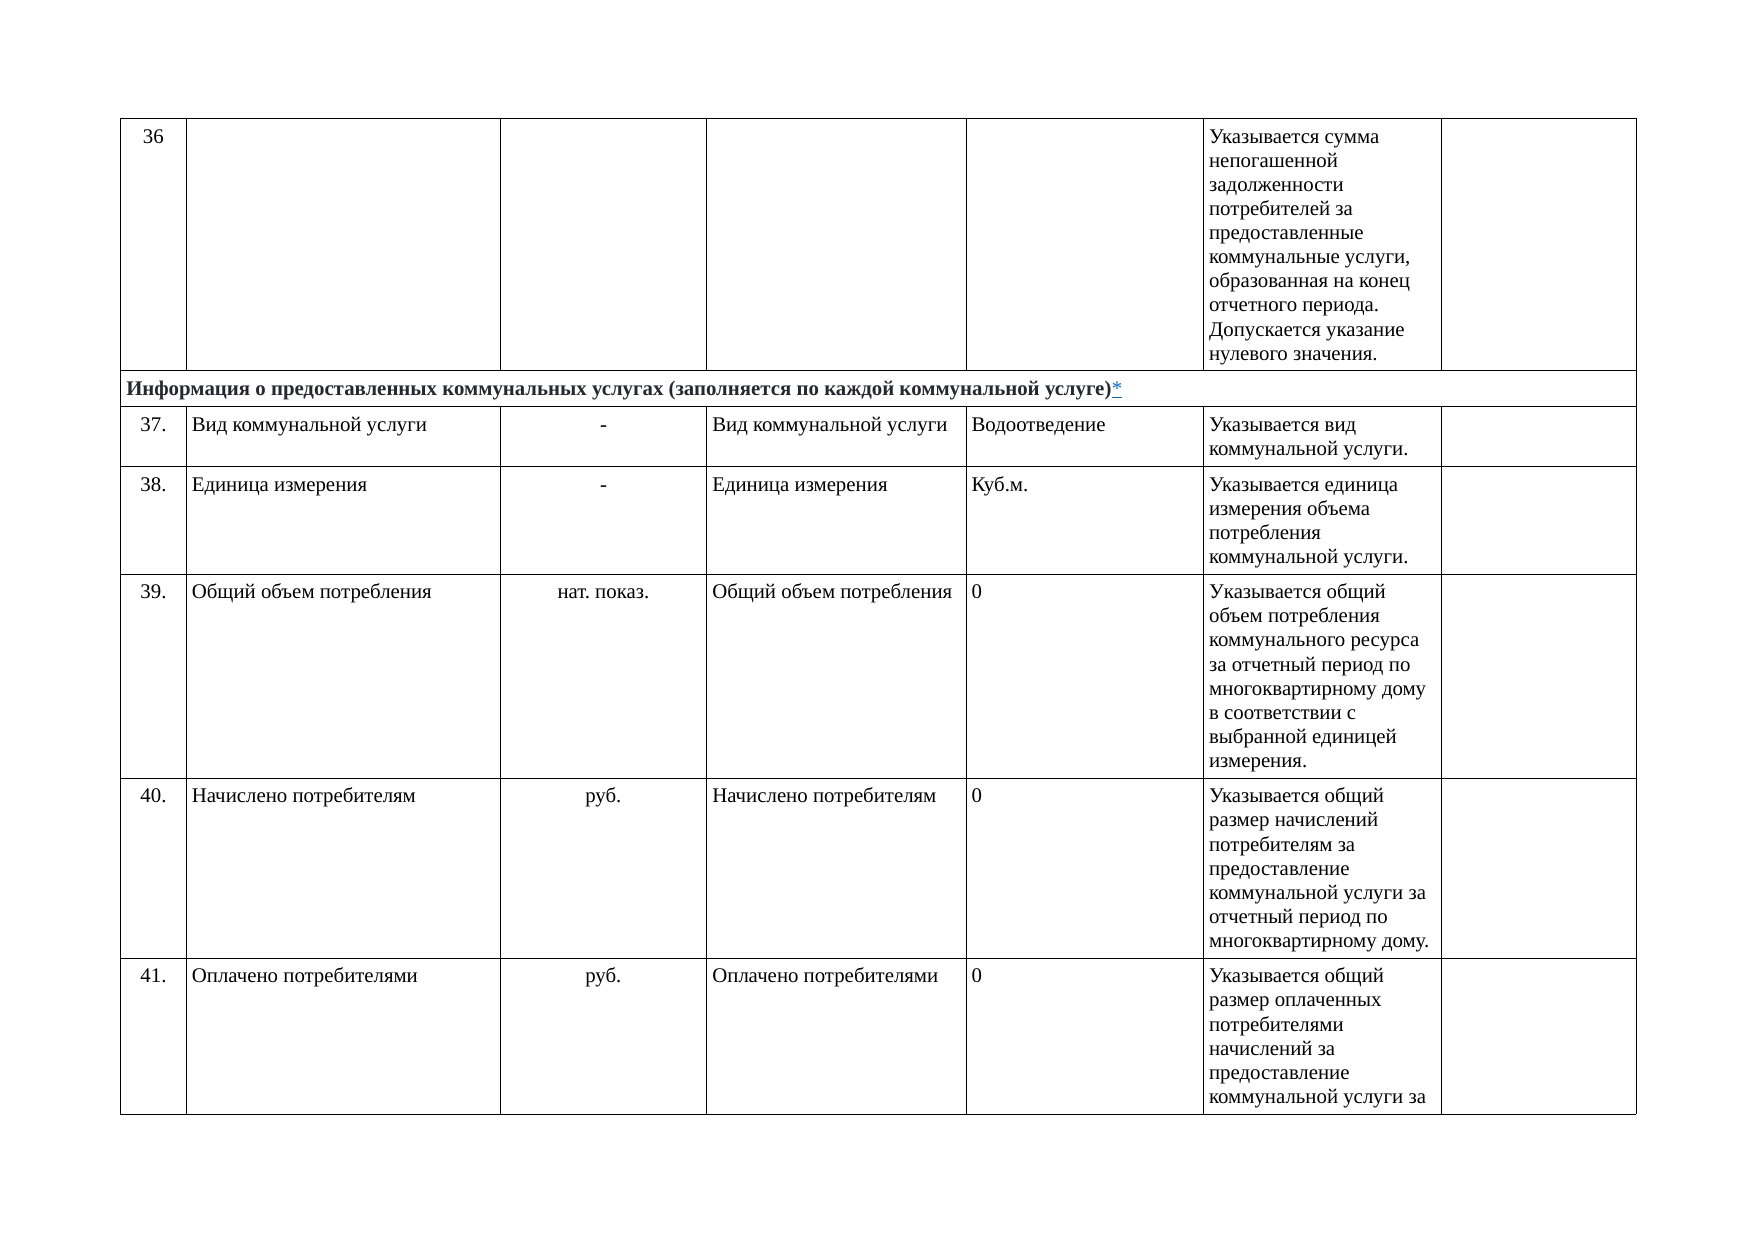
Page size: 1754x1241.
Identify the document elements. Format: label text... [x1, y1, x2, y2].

table_cell Вид коммунальной услуги [187, 407, 500, 466]
table_cell Водоотведение [967, 407, 1203, 466]
table_cell нат. показ. [501, 575, 706, 777]
table_cell 36 [121, 119, 186, 370]
table_cell Оплачено потребителями [707, 959, 966, 1113]
table_cell Вид коммунальной услуги [707, 407, 966, 466]
table_cell [1442, 407, 1636, 466]
table_cell [1442, 959, 1636, 1113]
table_cell Общий объем потребления [187, 575, 500, 777]
table_cell Единица измерения [707, 467, 966, 573]
table_cell руб. [501, 959, 706, 1113]
table_cell [707, 119, 966, 370]
table_cell Указывается общий размер оплаченных потребителями начислений за предоставление коммунальной услуги за [1204, 959, 1441, 1113]
table_cell Информация о предоставленных коммунальных услугах (заполняется по каждой коммунальной услуге)* [121, 371, 1636, 406]
table_cell Начислено потребителям [187, 779, 500, 957]
table_cell 0 [967, 959, 1203, 1113]
table_cell Указывается единица измерения объема потребления коммунальной услуги. [1204, 467, 1441, 573]
table_cell [1442, 119, 1636, 370]
table_cell 40. [121, 779, 186, 957]
table_cell Указывается общий объем потребления коммунального ресурса за отчетный период по многоквартирному дому в соответствии с выбранной единицей измерения. [1204, 575, 1441, 777]
table_cell 37. [121, 407, 186, 466]
table_cell Единица измерения [187, 467, 500, 573]
table_cell 41. [121, 959, 186, 1113]
table_cell 39. [121, 575, 186, 777]
table_cell руб. [501, 779, 706, 957]
table_cell Указывается сумма непогашенной задолженности потребителей за предоставленные коммунальные услуги, образованная на конец отчетного периода. Допускается указание нулевого значения. [1204, 119, 1441, 370]
table_cell - [501, 407, 706, 466]
table_cell [967, 119, 1203, 370]
table_cell [501, 119, 706, 370]
table_cell 0 [967, 575, 1203, 777]
table_cell [187, 119, 500, 370]
table_cell Куб.м. [967, 467, 1203, 573]
table_cell 38. [121, 467, 186, 573]
table_cell 0 [967, 779, 1203, 957]
table_cell Начислено потребителям [707, 779, 966, 957]
table_cell Указывается общий размер начислений потребителям за предоставление коммунальной услуги за отчетный период по многоквартирному дому. [1204, 779, 1441, 957]
table_cell Общий объем потребления [707, 575, 966, 777]
table_cell Указывается вид коммунальной услуги. [1204, 407, 1441, 466]
table_cell - [501, 467, 706, 573]
table_cell [1442, 467, 1636, 573]
table_cell [1442, 779, 1636, 957]
table_cell Оплачено потребителями [187, 959, 500, 1113]
table_cell [1442, 575, 1636, 777]
